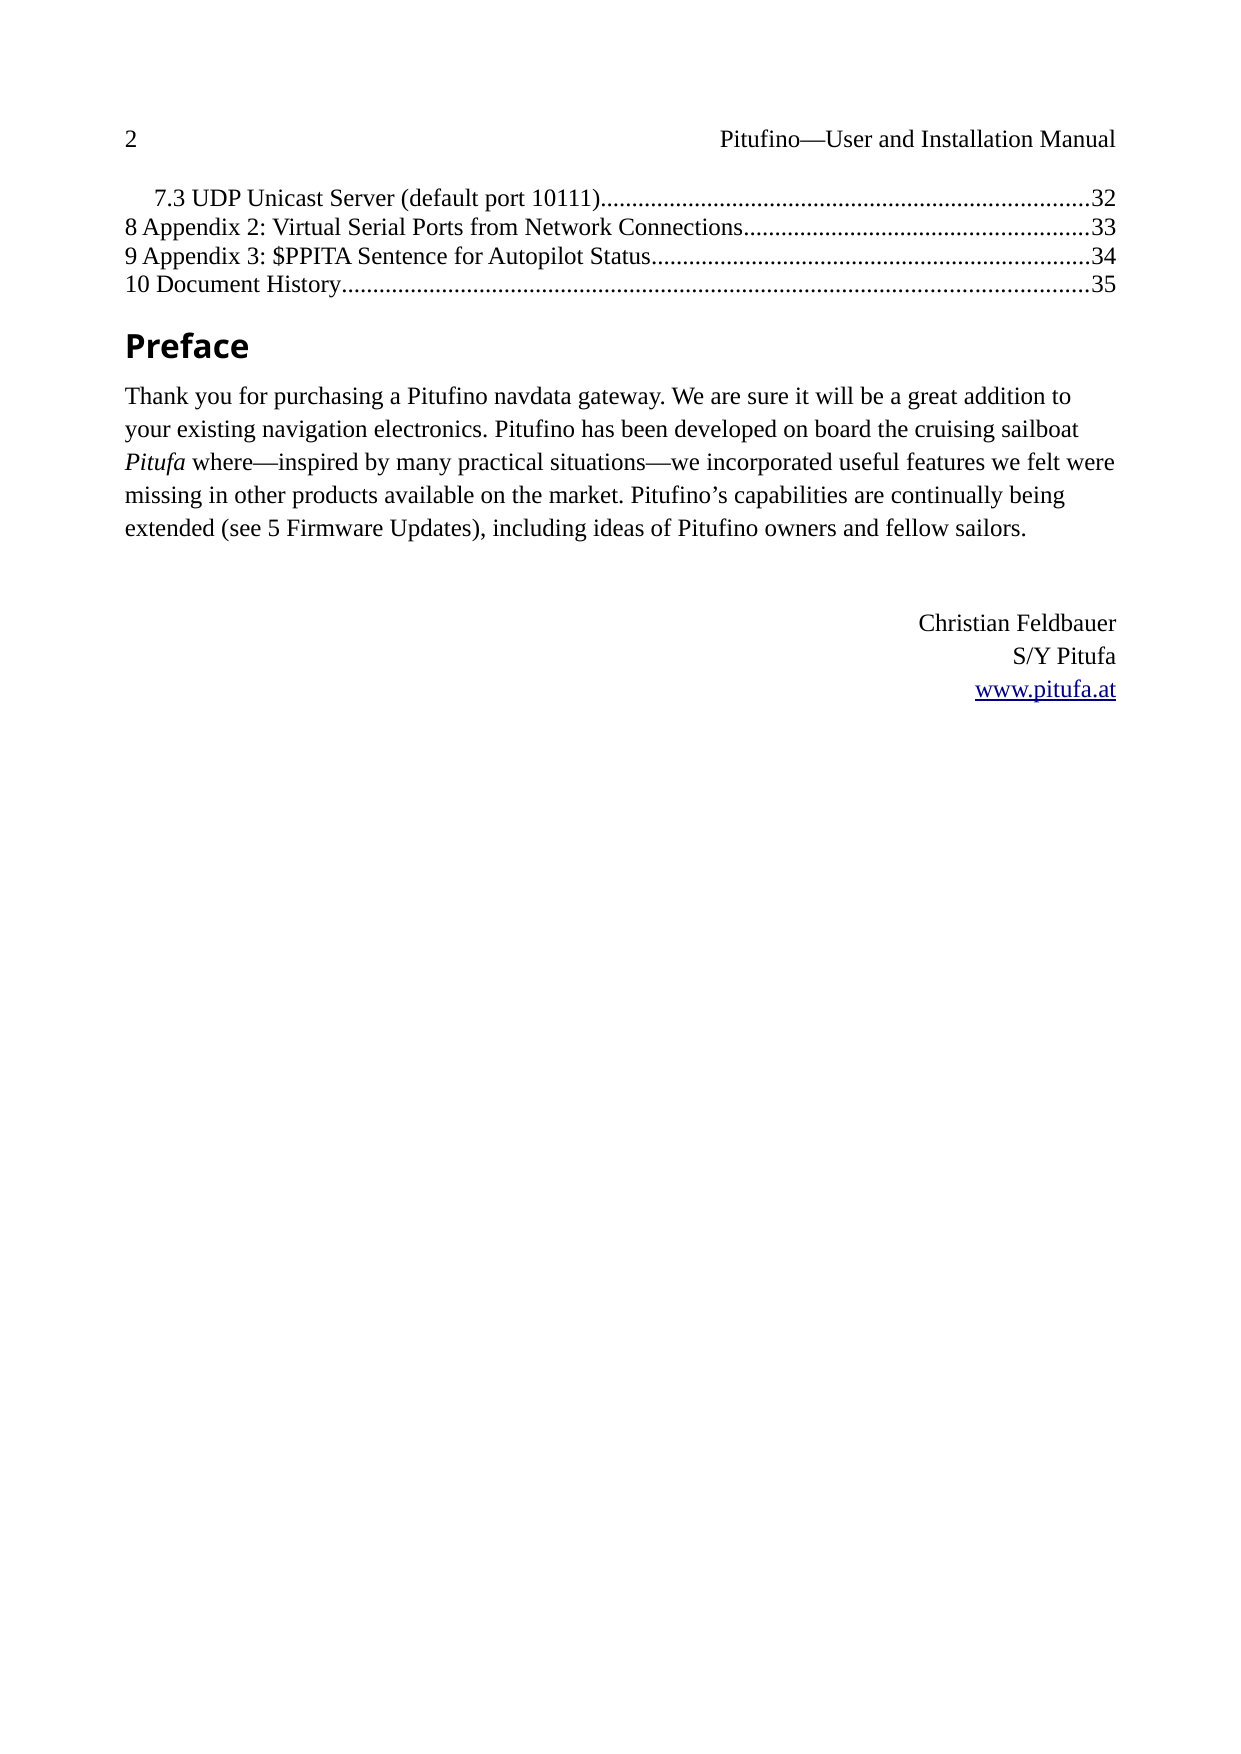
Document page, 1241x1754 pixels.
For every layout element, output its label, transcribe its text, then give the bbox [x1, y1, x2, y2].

text 7.3 UDP Unicast Server (default port 10111) 32 [154, 183, 1116, 212]
text Christian Feldbauer [124, 608, 1116, 637]
subtitle Preface [124, 323, 1116, 369]
text Thank you for purchasing a Pitufino navdata gateway. We are sure it will be a great addition to your existing navigation electronics. Pitufino has been developed on board the cruising sailboat Pitufa where—inspired by many practical situations—we incorporated useful features we felt were missing in other products available on the market. Pitufino’s capabilities are continually being extended (see 5 Firmware Updates), including ideas of Pitufino owners and fellow sailors. [124, 381, 1116, 542]
text 10 Document History 35 [124, 269, 1116, 298]
text 8 Appendix 2: Virtual Serial Ports from Network Connections 33 [124, 212, 1116, 241]
text S/Y Pitufa [124, 641, 1116, 670]
text 9 Appendix 3: $PPITA Sentence for Autopilot Status 34 [124, 241, 1116, 269]
text www.pitufa.at [124, 674, 1116, 703]
